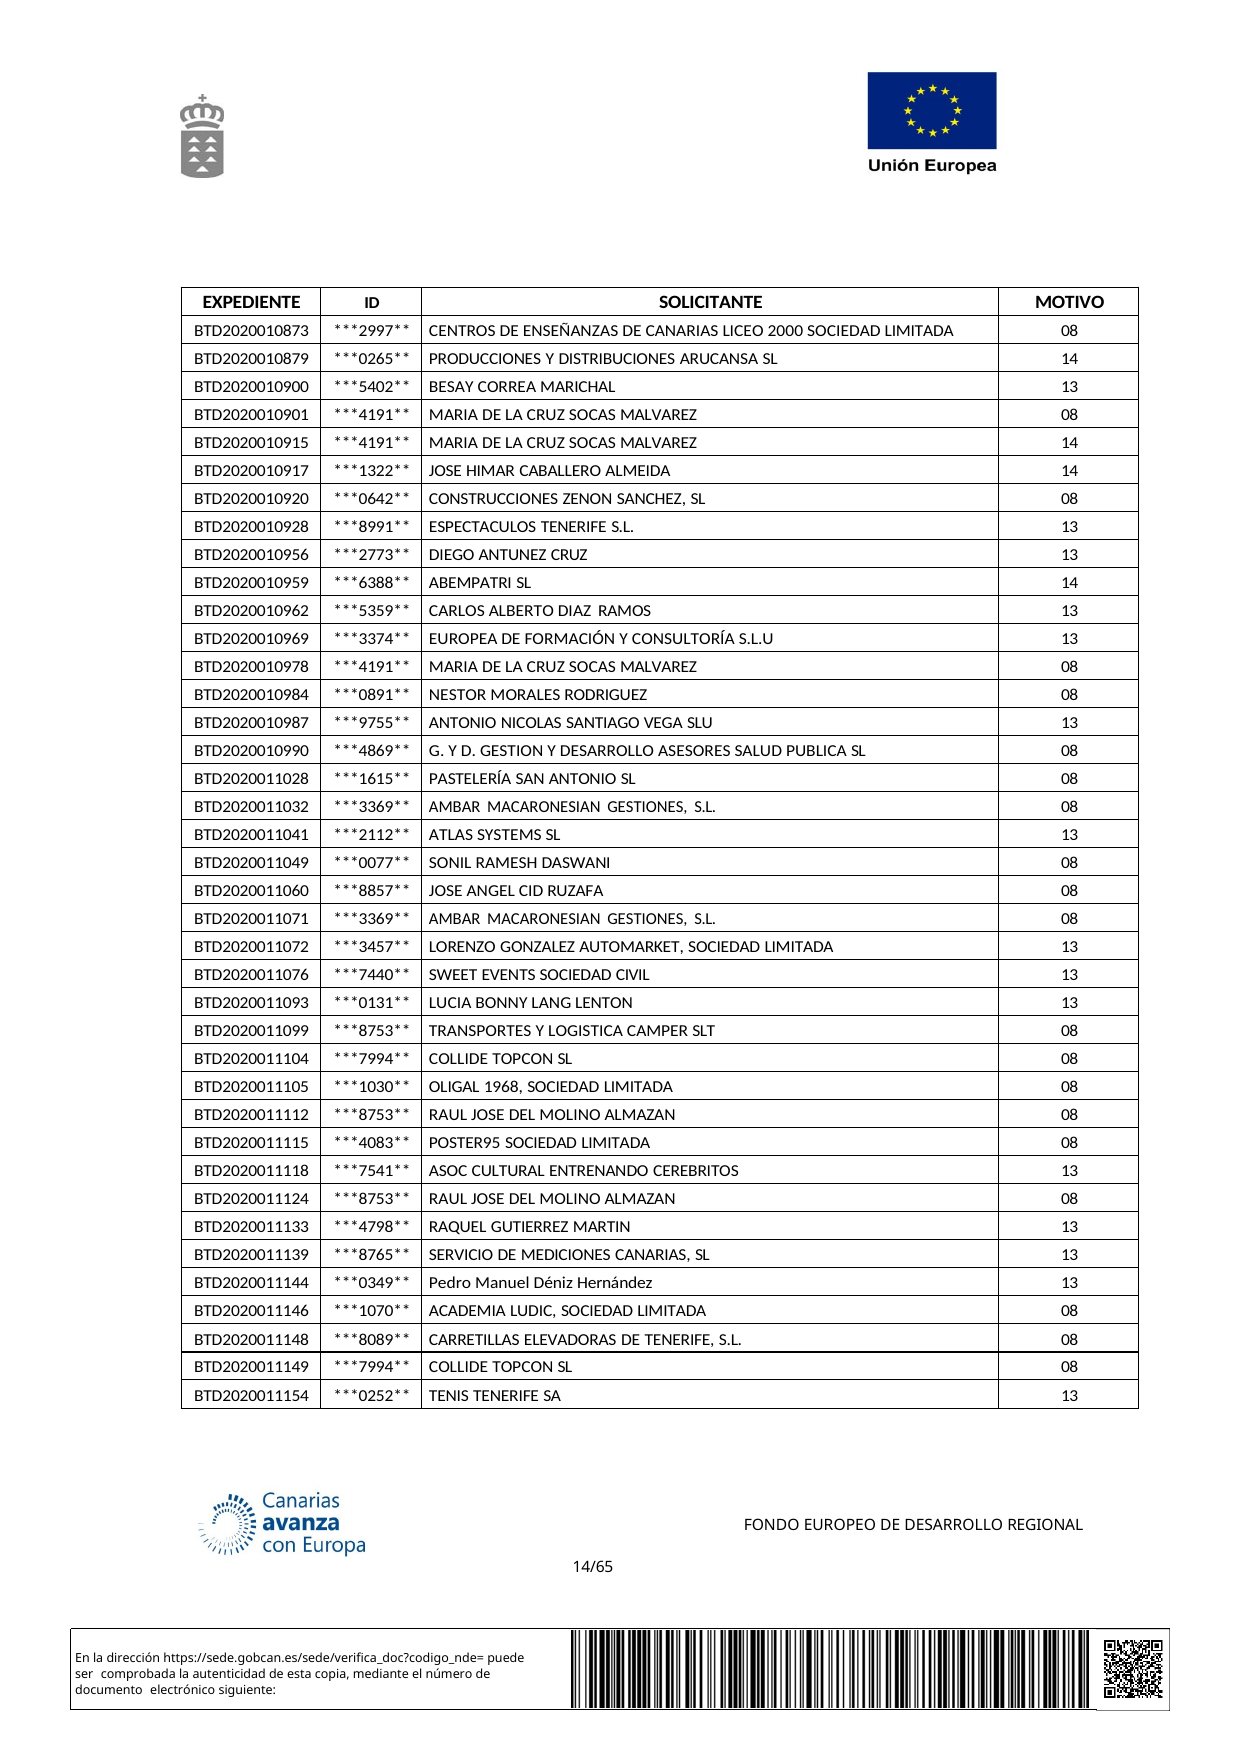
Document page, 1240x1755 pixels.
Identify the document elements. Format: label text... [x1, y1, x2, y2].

table_cell 08 [999, 792, 1138, 819]
table_cell BTD2020011028 [182, 764, 320, 791]
table_cell BTD2020011115 [182, 1128, 320, 1155]
table_cell 08 [999, 1128, 1138, 1155]
table_cell ***3369** [321, 904, 421, 931]
table_cell MARIA DE LA CRUZ SOCAS MALVAREZ [422, 400, 998, 427]
table_cell ***2112** [321, 820, 421, 847]
table_cell ***8753** [321, 1100, 421, 1127]
table_cell BTD2020011139 [182, 1240, 320, 1267]
text 14/65 [241, 1556, 945, 1577]
table_header EXPEDIENTE [182, 288, 320, 314]
table_cell BTD2020010915 [182, 428, 320, 455]
table_cell 08 [999, 316, 1138, 343]
table_cell COLLIDE TOPCON SL [422, 1044, 998, 1071]
table_cell ***1615** [321, 764, 421, 791]
table_cell BTD2020011133 [182, 1212, 320, 1239]
table_cell 13 [999, 708, 1138, 735]
table_cell BTD2020010920 [182, 484, 320, 511]
table_cell BTD2020011146 [182, 1296, 320, 1323]
table_cell BTD2020011099 [182, 1016, 320, 1043]
table_cell DIEGO ANTUNEZ CRUZ [422, 540, 998, 567]
table_cell 08 [999, 1296, 1138, 1323]
table_cell ***4083** [321, 1128, 421, 1155]
table_cell 14 [999, 428, 1138, 455]
table_cell 08 [999, 680, 1138, 707]
table_cell ABEMPATRI SL [422, 568, 998, 595]
table_cell ***7994** [321, 1044, 421, 1071]
table_cell MARIA DE LA CRUZ SOCAS MALVAREZ [422, 652, 998, 679]
table_cell 08 [999, 484, 1138, 511]
table_cell BTD2020011049 [182, 848, 320, 875]
table_cell 08 [999, 1100, 1138, 1127]
table_cell ***1322** [321, 456, 421, 483]
table_cell BTD2020010873 [182, 316, 320, 343]
table_cell 13 [999, 540, 1138, 567]
table_cell BTD2020011076 [182, 960, 320, 987]
table_cell 13 [999, 932, 1138, 959]
table_cell 13 [999, 372, 1138, 399]
table_cell 08 [999, 736, 1138, 763]
table_cell 13 [999, 596, 1138, 623]
table_cell 08 [999, 1016, 1138, 1043]
table_cell ***8753** [321, 1184, 421, 1211]
table_cell BTD2020011144 [182, 1268, 320, 1295]
table_cell 13 [999, 960, 1138, 987]
table_cell 08 [999, 1353, 1138, 1379]
table_cell CONSTRUCCIONES ZENON SANCHEZ, SL [422, 484, 998, 511]
table_cell ***4191** [321, 428, 421, 455]
table_cell 14 [999, 344, 1138, 371]
table_cell JOSE HIMAR CABALLERO ALMEIDA [422, 456, 998, 483]
table_cell 13 [999, 1380, 1138, 1407]
table_cell BTD2020011071 [182, 904, 320, 931]
table_cell BTD2020010900 [182, 372, 320, 399]
table_cell ***6388** [321, 568, 421, 595]
table_cell 14 [999, 568, 1138, 595]
table_header SOLICITANTE [422, 288, 998, 314]
table_cell BTD2020010956 [182, 540, 320, 567]
table_cell 13 [999, 1156, 1138, 1183]
table_cell BTD2020010928 [182, 512, 320, 539]
table_cell 08 [999, 1072, 1138, 1099]
table_cell COLLIDE TOPCON SL [422, 1353, 998, 1379]
table_cell ***0891** [321, 680, 421, 707]
table_cell ***7541** [321, 1156, 421, 1183]
table_cell TRANSPORTES Y LOGISTICA CAMPER SLT [422, 1016, 998, 1043]
table_cell BTD2020011060 [182, 876, 320, 903]
table_cell 08 [999, 764, 1138, 791]
table_cell Pedro Manuel Déniz Hernández [422, 1268, 998, 1295]
table_cell BTD2020010969 [182, 624, 320, 651]
table_cell CENTROS DE ENSEÑANZAS DE CANARIAS LICEO 2000 SOCIEDAD LIMITADA [422, 316, 998, 343]
table_cell 08 [999, 904, 1138, 931]
table_cell BTD2020010990 [182, 736, 320, 763]
table_cell BTD2020011041 [182, 820, 320, 847]
table_cell ***5359** [321, 596, 421, 623]
table_cell ***0131** [321, 988, 421, 1015]
table_cell 13 [999, 512, 1138, 539]
table_cell BTD2020011093 [182, 988, 320, 1015]
table_cell LUCIA BONNY LANG LENTON [422, 988, 998, 1015]
table_cell ***8089** [321, 1324, 421, 1351]
table_cell BTD2020011072 [182, 932, 320, 959]
table_cell ***0349** [321, 1268, 421, 1295]
table_cell ***0252** [321, 1380, 421, 1407]
table_cell 08 [999, 848, 1138, 875]
table_cell 08 [999, 876, 1138, 903]
table_cell 13 [999, 624, 1138, 651]
table_cell 13 [999, 1240, 1138, 1267]
table_cell BTD2020010959 [182, 568, 320, 595]
table_cell TENIS TENERIFE SA [422, 1380, 998, 1407]
table_cell RAQUEL GUTIERREZ MARTIN [422, 1212, 998, 1239]
table_cell SONIL RAMESH DASWANI [422, 848, 998, 875]
table_cell ATLAS SYSTEMS SL [422, 820, 998, 847]
table_cell BTD2020011112 [182, 1100, 320, 1127]
table_cell BTD2020010901 [182, 400, 320, 427]
table_cell BTD2020010879 [182, 344, 320, 371]
table_cell 08 [999, 400, 1138, 427]
table_cell BESAY CORREA MARICHAL [422, 372, 998, 399]
table_header ID [321, 288, 421, 314]
table_cell JOSE ANGEL CID RUZAFA [422, 876, 998, 903]
table_cell BTD2020011148 [182, 1324, 320, 1351]
table_cell ***0642** [321, 484, 421, 511]
table_cell ESPECTACULOS TENERIFE S.L. [422, 512, 998, 539]
table_cell ***8991** [321, 512, 421, 539]
table_cell ***8857** [321, 876, 421, 903]
table_cell ***1070** [321, 1296, 421, 1323]
table_cell 13 [999, 820, 1138, 847]
table_cell 13 [999, 988, 1138, 1015]
table_cell 13 [999, 1212, 1138, 1239]
table_header MOTIVO [999, 288, 1138, 314]
table_cell ***4869** [321, 736, 421, 763]
table_cell ***7994** [321, 1353, 421, 1379]
table_cell OLIGAL 1968, SOCIEDAD LIMITADA [422, 1072, 998, 1099]
table_cell CARRETILLAS ELEVADORAS DE TENERIFE, S.L. [422, 1324, 998, 1351]
table_cell BTD2020011104 [182, 1044, 320, 1071]
table_cell SWEET EVENTS SOCIEDAD CIVIL [422, 960, 998, 987]
table_cell PASTELERÍA SAN ANTONIO SL [422, 764, 998, 791]
table_cell ***5402** [321, 372, 421, 399]
table_cell BTD2020011032 [182, 792, 320, 819]
table_cell BTD2020011154 [182, 1380, 320, 1407]
table_cell RAUL JOSE DEL MOLINO ALMAZAN [422, 1184, 998, 1211]
table_cell ***9755** [321, 708, 421, 735]
table_cell BTD2020010917 [182, 456, 320, 483]
table_cell CARLOS ALBERTO DIAZ RAMOS [422, 596, 998, 623]
table_cell BTD2020010987 [182, 708, 320, 735]
table_cell 08 [999, 1184, 1138, 1211]
table_cell POSTER95 SOCIEDAD LIMITADA [422, 1128, 998, 1155]
table_cell ***3374** [321, 624, 421, 651]
table_cell ***4191** [321, 400, 421, 427]
table_cell BTD2020010984 [182, 680, 320, 707]
table_cell AMBAR MACARONESIAN GESTIONES, S.L. [422, 904, 998, 931]
table_cell 08 [999, 1324, 1138, 1351]
table_cell G. Y D. GESTION Y DESARROLLO ASESORES SALUD PUBLICA SL [422, 736, 998, 763]
table_cell LORENZO GONZALEZ AUTOMARKET, SOCIEDAD LIMITADA [422, 932, 998, 959]
table_cell NESTOR MORALES RODRIGUEZ [422, 680, 998, 707]
table_cell SERVICIO DE MEDICIONES CANARIAS, SL [422, 1240, 998, 1267]
table_cell BTD2020011124 [182, 1184, 320, 1211]
table_cell 13 [999, 1268, 1138, 1295]
text FONDO EUROPEO DE DESARROLLO REGIONAL [743, 1514, 1181, 1535]
table_cell ***0265** [321, 344, 421, 371]
table_cell ***8765** [321, 1240, 421, 1267]
table_cell EUROPEA DE FORMACIÓN Y CONSULTORÍA S.L.U [422, 624, 998, 651]
table_cell ***3369** [321, 792, 421, 819]
table_cell ASOC CULTURAL ENTRENANDO CEREBRITOS [422, 1156, 998, 1183]
table_cell 08 [999, 652, 1138, 679]
table_cell ***4191** [321, 652, 421, 679]
table_cell ***2997** [321, 316, 421, 343]
table_cell ***2773** [321, 540, 421, 567]
table_cell AMBAR MACARONESIAN GESTIONES, S.L. [422, 792, 998, 819]
table_cell ANTONIO NICOLAS SANTIAGO VEGA SLU [422, 708, 998, 735]
table_cell BTD2020011118 [182, 1156, 320, 1183]
table_cell 08 [999, 1044, 1138, 1071]
table_cell MARIA DE LA CRUZ SOCAS MALVAREZ [422, 428, 998, 455]
table_cell BTD2020010978 [182, 652, 320, 679]
table_cell ***3457** [321, 932, 421, 959]
table_cell ***4798** [321, 1212, 421, 1239]
table_cell ***1030** [321, 1072, 421, 1099]
table_cell ***0077** [321, 848, 421, 875]
table_cell ***8753** [321, 1016, 421, 1043]
table_cell BTD2020010962 [182, 596, 320, 623]
table_cell ***7440** [321, 960, 421, 987]
table_cell 14 [999, 456, 1138, 483]
table_cell BTD2020011149 [182, 1353, 320, 1379]
table_cell PRODUCCIONES Y DISTRIBUCIONES ARUCANSA SL [422, 344, 998, 371]
table_cell ACADEMIA LUDIC, SOCIEDAD LIMITADA [422, 1296, 998, 1323]
table_cell BTD2020011105 [182, 1072, 320, 1099]
table_cell RAUL JOSE DEL MOLINO ALMAZAN [422, 1100, 998, 1127]
